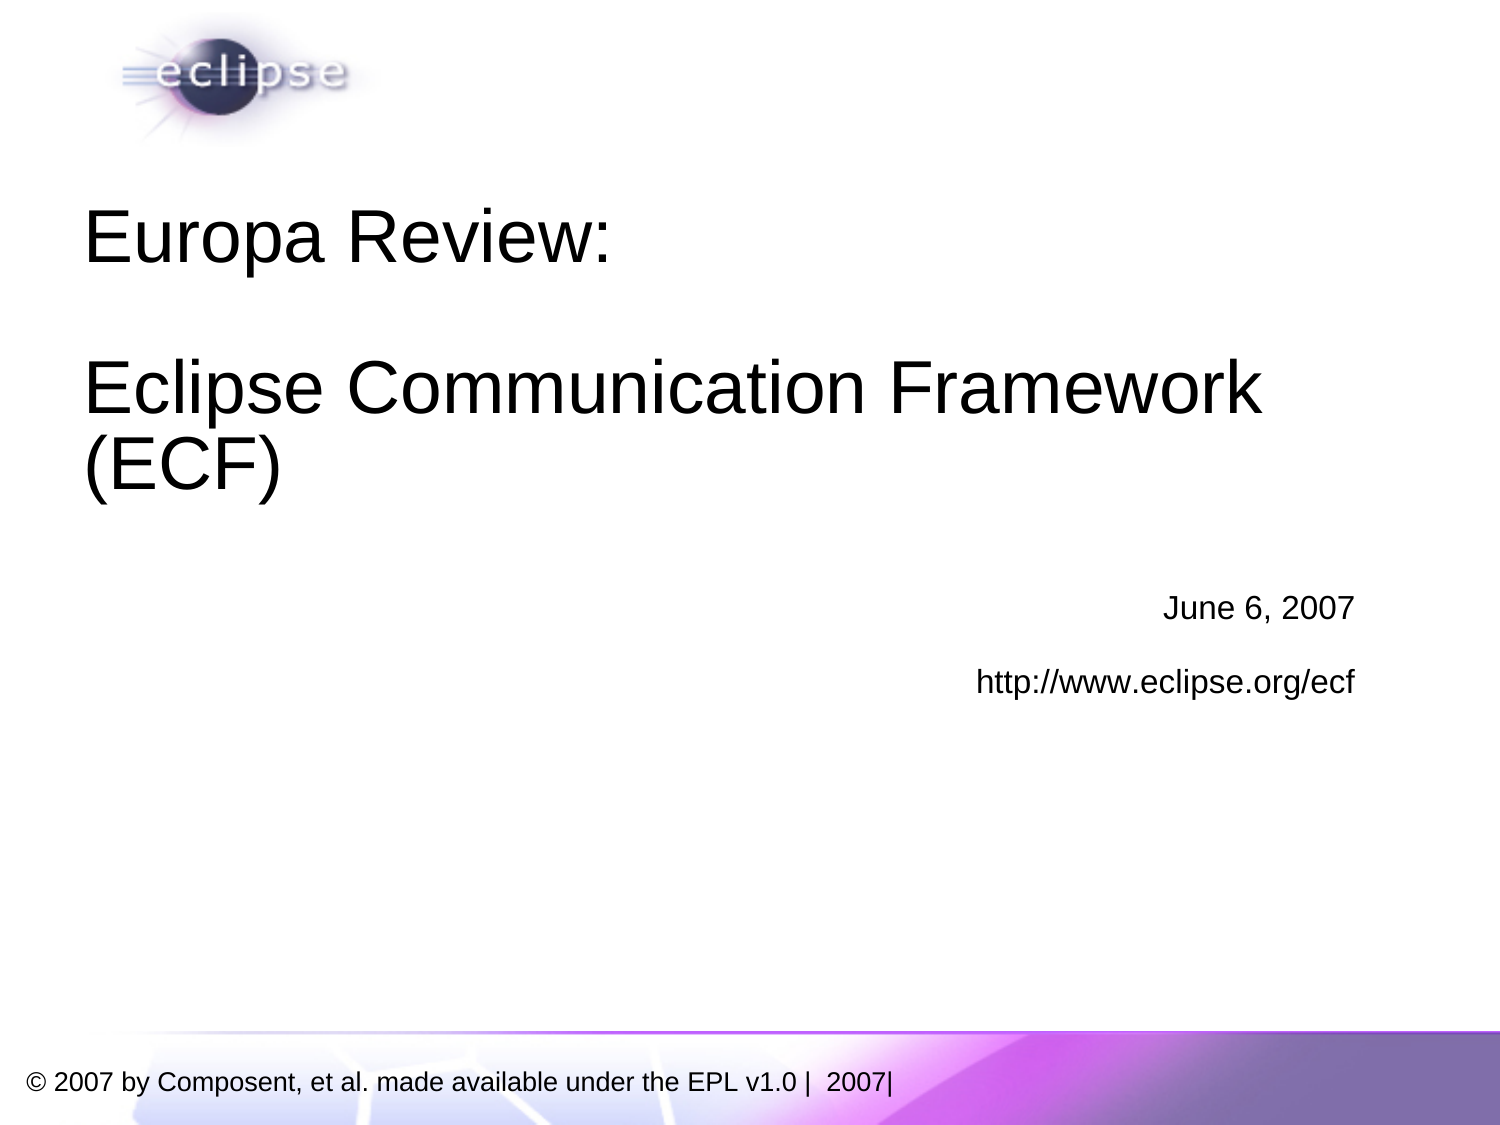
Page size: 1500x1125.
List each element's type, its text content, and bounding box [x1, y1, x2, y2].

picture [87, 12, 389, 147]
title Europa Review: Eclipse Communication Framework (ECF) [68, 194, 1374, 521]
subtitle June 6, 2007 http://www.eclipse.org/ecf [319, 544, 1371, 770]
picture [0, 1031, 1500, 1125]
